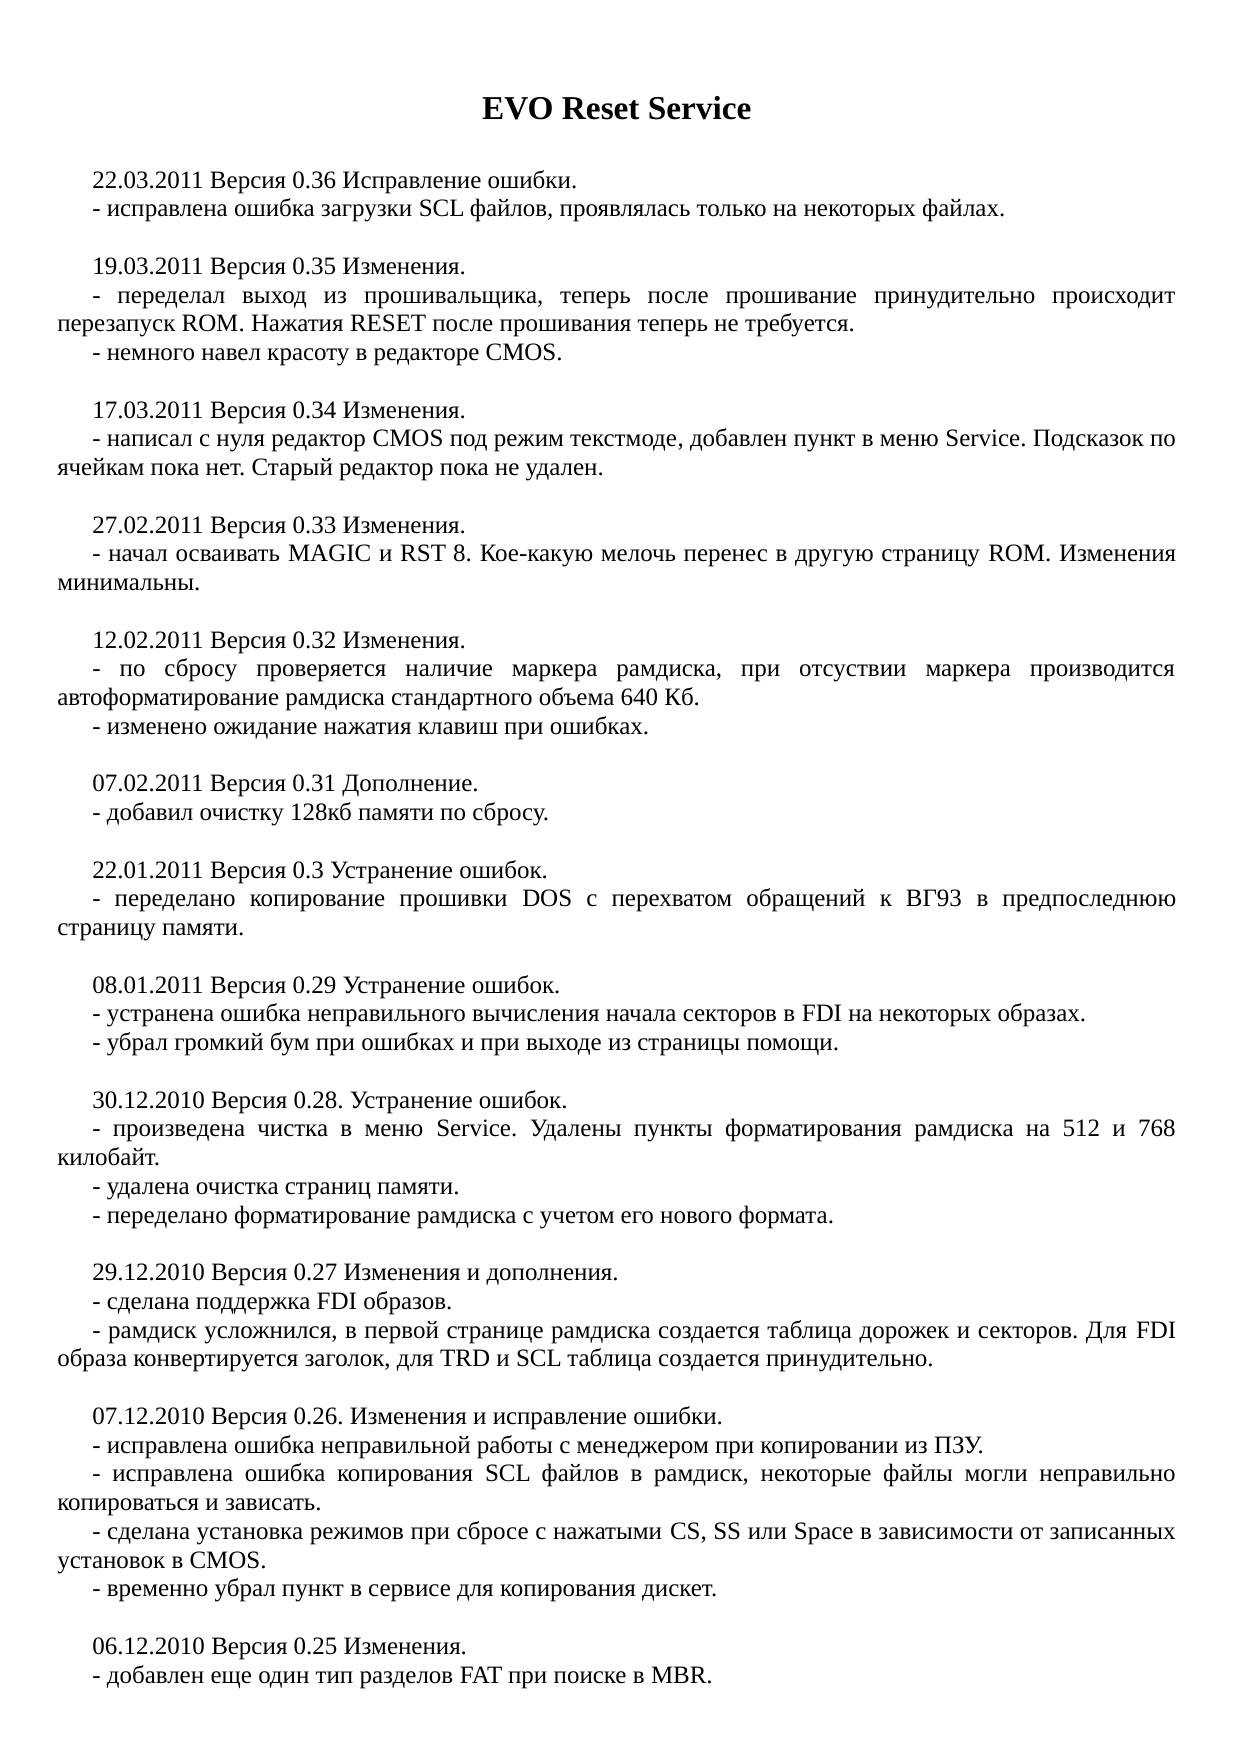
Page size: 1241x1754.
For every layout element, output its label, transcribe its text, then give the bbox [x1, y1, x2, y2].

text 22.03.2011 Версия 0.36 Исправление ошибки. [57, 165, 1176, 193]
text 08.01.2011 Версия 0.29 Устранение ошибок. [57, 970, 1176, 998]
text - немного навел красоту в редакторе CMOS. [57, 337, 1176, 366]
text 07.12.2010 Версия 0.26. Изменения и исправление ошибки. [57, 1401, 1176, 1430]
text EVO Reset Service [57, 88, 1176, 126]
text 27.02.2011 Версия 0.33 Изменения. [57, 510, 1176, 538]
text 07.02.2011 Версия 0.31 Дополнение. [57, 768, 1176, 797]
text 22.01.2011 Версия 0.3 Устранение ошибок. [57, 855, 1176, 883]
text - переделал выход из прошивальщика, теперь после прошивание принудительно происходит перезапуск ROM. Нажатия RESET после прошивания теперь не требуется. [57, 280, 1176, 337]
text - изменено ожидание нажатия клавиш при ошибках. [57, 711, 1176, 740]
text - написал с нуля редактор CMOS под режим текстмоде, добавлен пункт в меню Service. Подсказок по ячейкам пока нет. Старый редактор пока не удален. [57, 423, 1176, 481]
text - исправлена ошибка загрузки SCL файлов, проявлялась только на некоторых файлах. [57, 193, 1176, 222]
text - добавлен еще один тип разделов FAT при поиске в MBR. [57, 1660, 1176, 1688]
text - временно убрал пункт в сервисе для копирования дискет. [57, 1573, 1176, 1602]
text - сделана поддержка FDI образов. [57, 1286, 1176, 1315]
text - сделана установка режимов при сбросе с нажатыми CS, SS или Space в зависимости от записанных установок в CMOS. [57, 1516, 1176, 1573]
text - убрал громкий бум при ошибках и при выходе из страницы помощи. [57, 1027, 1176, 1056]
text 30.12.2010 Версия 0.28. Устранение ошибок. [57, 1085, 1176, 1113]
text - произведена чистка в меню Service. Удалены пункты форматирования рамдиска на 512 и 768 килобайт. [57, 1113, 1176, 1171]
text - исправлена ошибка неправильной работы с менеджером при копировании из ПЗУ. [57, 1430, 1176, 1458]
text - добавил очистку 128кб памяти по сбросу. [57, 797, 1176, 826]
text 06.12.2010 Версия 0.25 Изменения. [57, 1631, 1176, 1660]
text - по сбросу проверяется наличие маркера рамдиска, при отсуствии маркера производится автоформатирование рамдиска стандартного объема 640 Кб. [57, 653, 1176, 711]
text - устранена ошибка неправильного вычисления начала секторов в FDI на некоторых образах. [57, 998, 1176, 1027]
text 19.03.2011 Версия 0.35 Изменения. [57, 251, 1176, 280]
text - рамдиск усложнился, в первой странице рамдиска создается таблица дорожек и секторов. Для FDI образа конвертируется заголок, для TRD и SCL таблица создается принудительно. [57, 1315, 1176, 1372]
text - начал осваивать MAGIC и RST 8. Кое-какую мелочь перенес в другую страницу ROM. Изменения минимальны. [57, 538, 1176, 596]
text - исправлена ошибка копирования SCL файлов в рамдиск, некоторые файлы могли неправильно копироваться и зависать. [57, 1458, 1176, 1516]
text - переделано копирование прошивки DOS с перехватом обращений к ВГ93 в предпоследнюю страницу памяти. [57, 883, 1176, 941]
text 12.02.2011 Версия 0.32 Изменения. [57, 625, 1176, 653]
text 29.12.2010 Версия 0.27 Изменения и дополнения. [57, 1257, 1176, 1286]
text - удалена очистка страниц памяти. [57, 1171, 1176, 1200]
text - переделано форматирование рамдиска с учетом его нового формата. [57, 1200, 1176, 1228]
text 17.03.2011 Версия 0.34 Изменения. [57, 395, 1176, 423]
